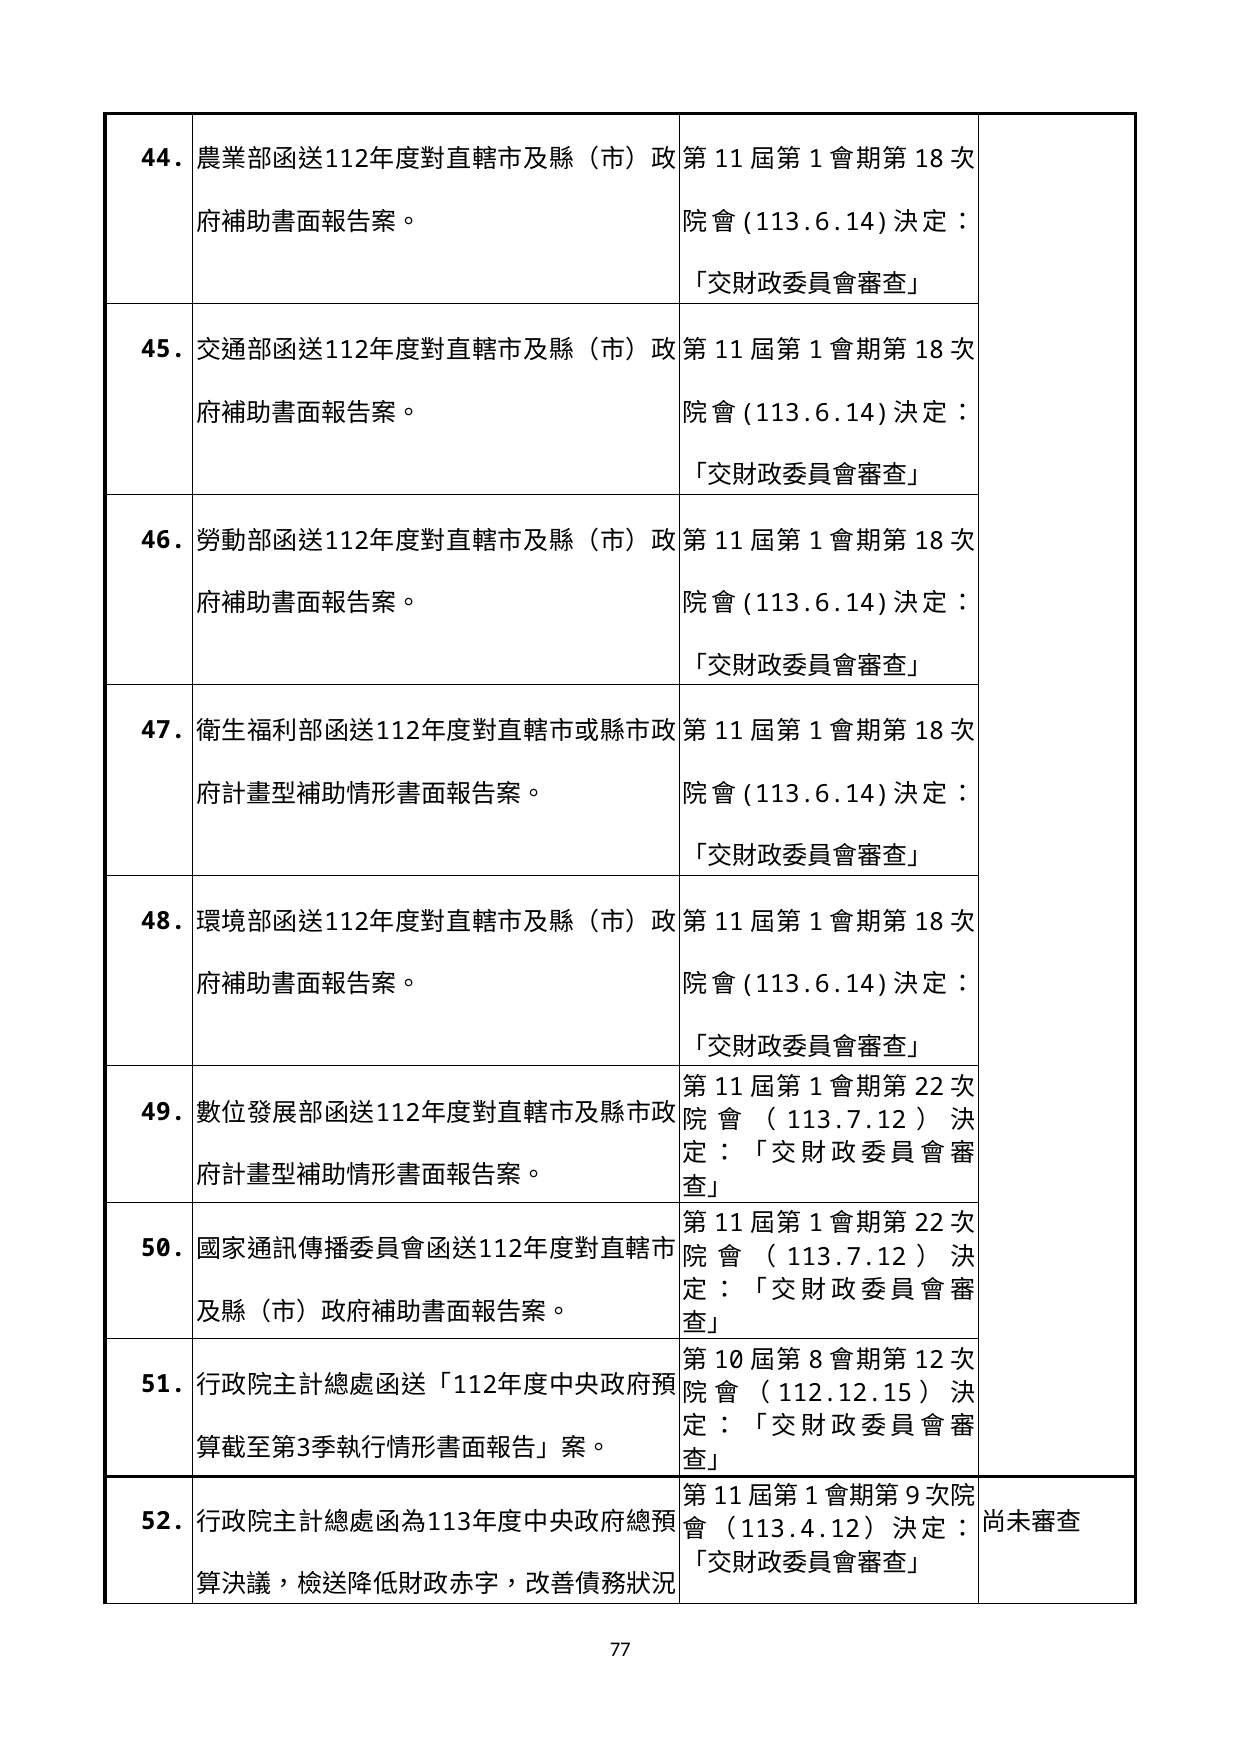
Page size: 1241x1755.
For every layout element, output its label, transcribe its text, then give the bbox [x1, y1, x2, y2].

table_cell [107, 876, 192, 1065]
table_cell [107, 1339, 192, 1475]
table_cell [107, 115, 192, 303]
table_cell 第11屆第1會期第18次院會(113.6.14)決定：「交財政委員會審查」 [680, 304, 978, 493]
table_cell 數位發展部函送112年度對直轄市及縣市政府計畫型補助情形書面報告案。 [193, 1066, 679, 1202]
table_cell 農業部函送112年度對直轄市及縣（市）政府補助書面報告案。 [193, 115, 679, 303]
table_cell [107, 685, 192, 875]
table_cell 勞動部函送112年度對直轄市及縣（市）政府補助書面報告案。 [193, 495, 679, 684]
table_cell 第11屆第1會期第18次院會(113.6.14)決定：「交財政委員會審查」 [680, 685, 978, 875]
table_cell [107, 1478, 192, 1603]
table_cell 第11屆第1會期第22次院會（113.7.12）決定：「交財政委員會審查」 [680, 1203, 978, 1338]
table_cell 第11屆第1會期第22次院會（113.7.12）決定：「交財政委員會審查」 [680, 1066, 978, 1202]
table_cell [107, 495, 192, 684]
table_cell 第11屆第1會期第9次院會（113.4.12）決定：「交財政委員會審查」 [680, 1478, 978, 1603]
table_cell [107, 304, 192, 493]
table_cell 交通部函送112年度對直轄市及縣（市）政府補助書面報告案。 [193, 304, 679, 493]
table_cell [107, 1066, 192, 1202]
table_cell 第10屆第8會期第12次院會（112.12.15）決定：「交財政委員會審查」 [680, 1339, 978, 1475]
table_cell 行政院主計總處函送「112年度中央政府預算截至第3季執行情形書面報告」案。 [193, 1339, 679, 1475]
table_cell 尚未審查 [979, 1478, 1134, 1603]
table_cell [107, 1203, 192, 1338]
table_cell 第11屆第1會期第18次院會(113.6.14)決定：「交財政委員會審查」 [680, 876, 978, 1065]
table_cell 第11屆第1會期第18次院會(113.6.14)決定：「交財政委員會審查」 [680, 115, 978, 303]
table_cell 第11屆第1會期第18次院會(113.6.14)決定：「交財政委員會審查」 [680, 495, 978, 684]
table_cell 國家通訊傳播委員會函送112年度對直轄市及縣（市）政府補助書面報告案。 [193, 1203, 679, 1338]
table_cell 衛生福利部函送112年度對直轄市或縣市政府計畫型補助情形書面報告案。 [193, 685, 679, 875]
table_cell 行政院主計總處函為113年度中央政府總預算決議，檢送降低財政赤字，改善債務狀況 [193, 1478, 679, 1603]
table_cell [979, 115, 1134, 1475]
table_cell 環境部函送112年度對直轄市及縣（市）政府補助書面報告案。 [193, 876, 679, 1065]
